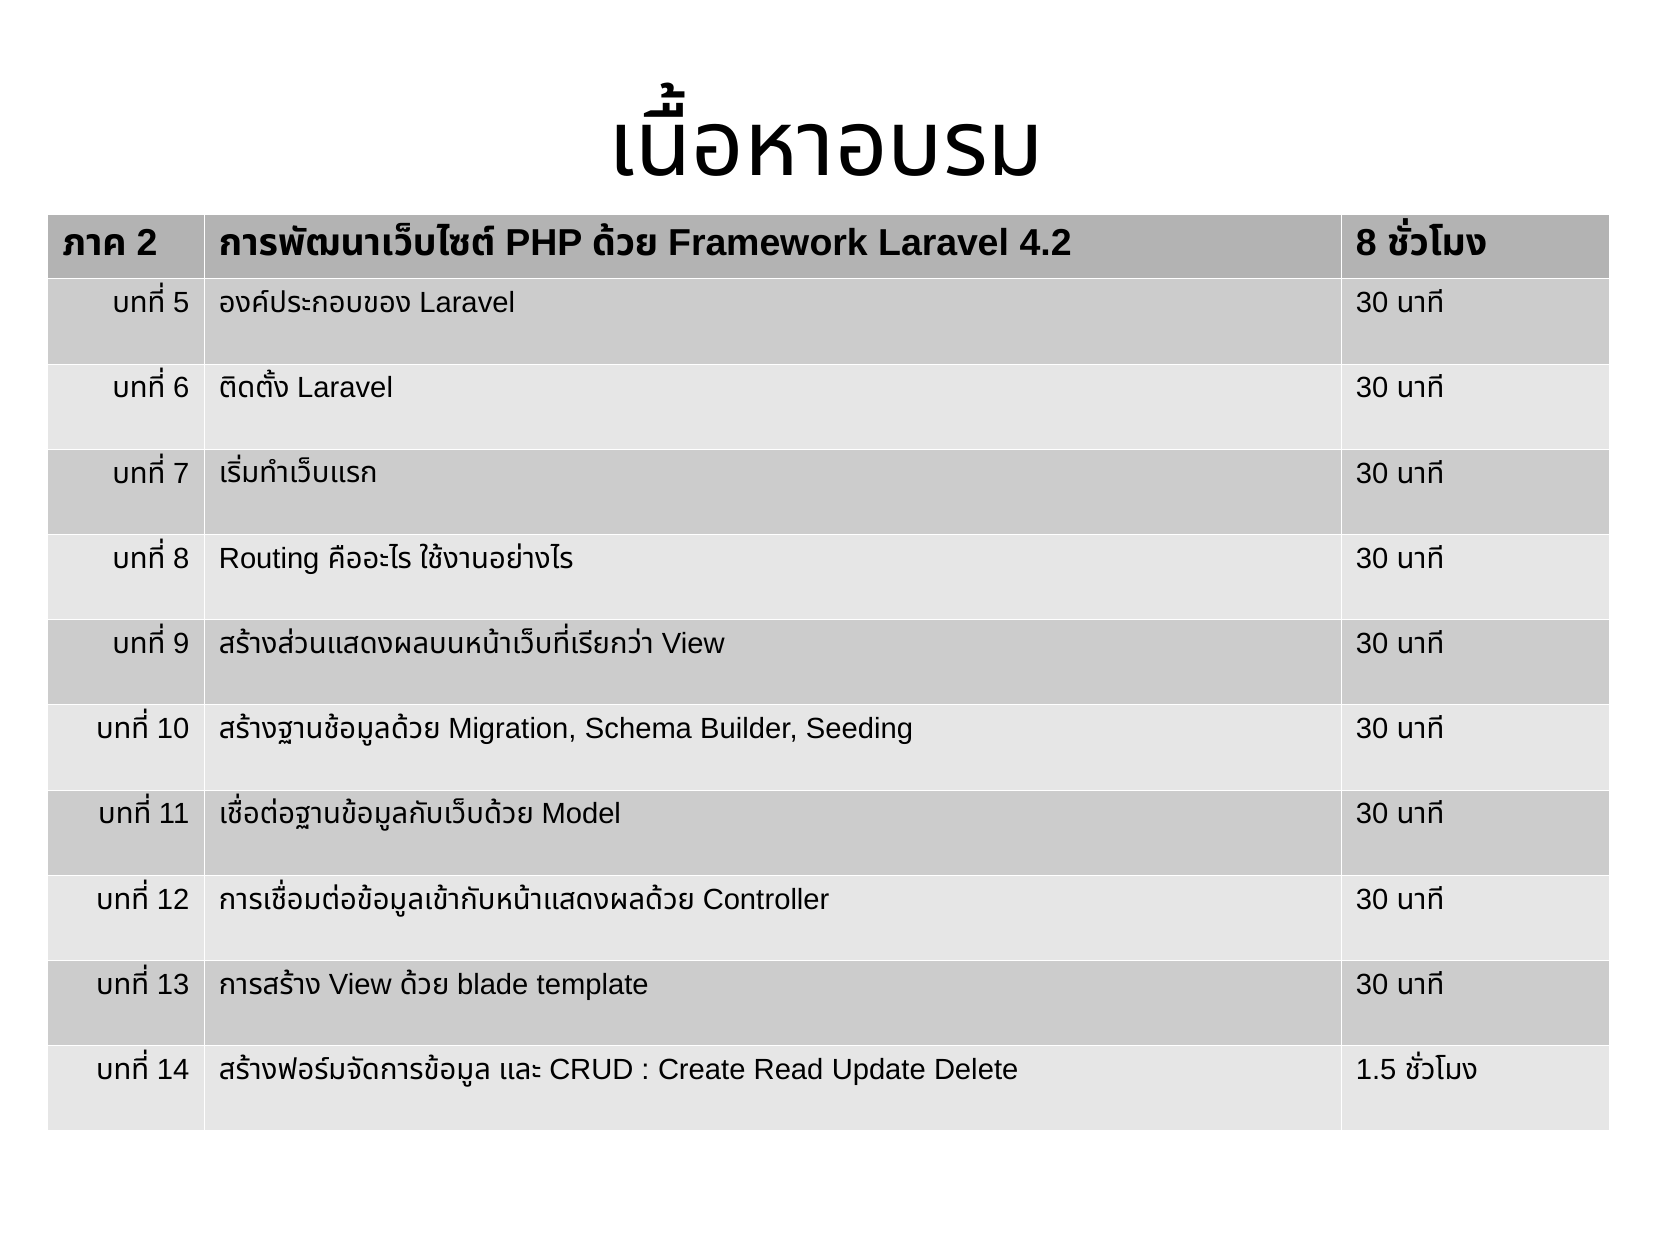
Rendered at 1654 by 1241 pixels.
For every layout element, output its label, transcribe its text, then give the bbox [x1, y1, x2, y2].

table_cell สร้างฟอร์มจัดการข้อมูล และ CRUD : Create Read Update Delete [205, 1046, 1341, 1130]
table_cell 30 นาที [1342, 450, 1609, 534]
table_cell การสร้าง View ด้วย blade template [205, 961, 1341, 1045]
table_header 8 ชั่วโมง [1342, 215, 1609, 278]
table_cell บทที่ 14 [48, 1046, 204, 1130]
table_cell บทที่ 7 [48, 450, 204, 534]
table_cell สร้างส่วนแสดงผลบนหน้าเว็บที่เรียกว่า View [205, 620, 1341, 704]
table_header ภาค 2 [48, 215, 204, 278]
title เนื้อหาอบรม [82, 49, 1571, 214]
table_cell Routing คืออะไร ใช้งานอย่างไร [205, 535, 1341, 619]
table_cell บทที่ 11 [48, 791, 204, 875]
table_cell สร้างฐานช้อมูลด้วย Migration, Schema Builder, Seeding [205, 705, 1341, 790]
table_cell 30 นาที [1342, 365, 1609, 449]
table_cell บทที่ 12 [48, 876, 204, 960]
table_cell บทที่ 10 [48, 705, 204, 790]
table_cell บทที่ 9 [48, 620, 204, 704]
table_cell ติดตั้ง Laravel [205, 365, 1341, 449]
table_cell 30 นาที [1342, 535, 1609, 619]
table_cell บทที่ 13 [48, 961, 204, 1045]
table_cell 30 นาที [1342, 876, 1609, 960]
table_cell บทที่ 6 [48, 365, 204, 449]
table_cell 1.5 ชั่วโมง [1342, 1046, 1609, 1130]
table_cell 30 นาที [1342, 961, 1609, 1045]
table_cell 30 นาที [1342, 620, 1609, 704]
table_cell การเชื่อมต่อข้อมูลเข้ากับหน้าแสดงผลด้วย Controller [205, 876, 1341, 960]
table_cell 30 นาที [1342, 705, 1609, 790]
table_cell บทที่ 8 [48, 535, 204, 619]
table_cell 30 นาที [1342, 279, 1609, 364]
table_cell เชื่อต่อฐานข้อมูลกับเว็บด้วย Model [205, 791, 1341, 875]
table_cell บทที่ 5 [48, 279, 204, 364]
table_header การพัฒนาเว็บไซต์ PHP ด้วย Framework Laravel 4.2 [205, 215, 1341, 278]
table_cell เริ่มทำเว็บแรก [205, 450, 1341, 534]
table_cell 30 นาที [1342, 791, 1609, 875]
table_cell องค์ประกอบของ Laravel [205, 279, 1341, 364]
